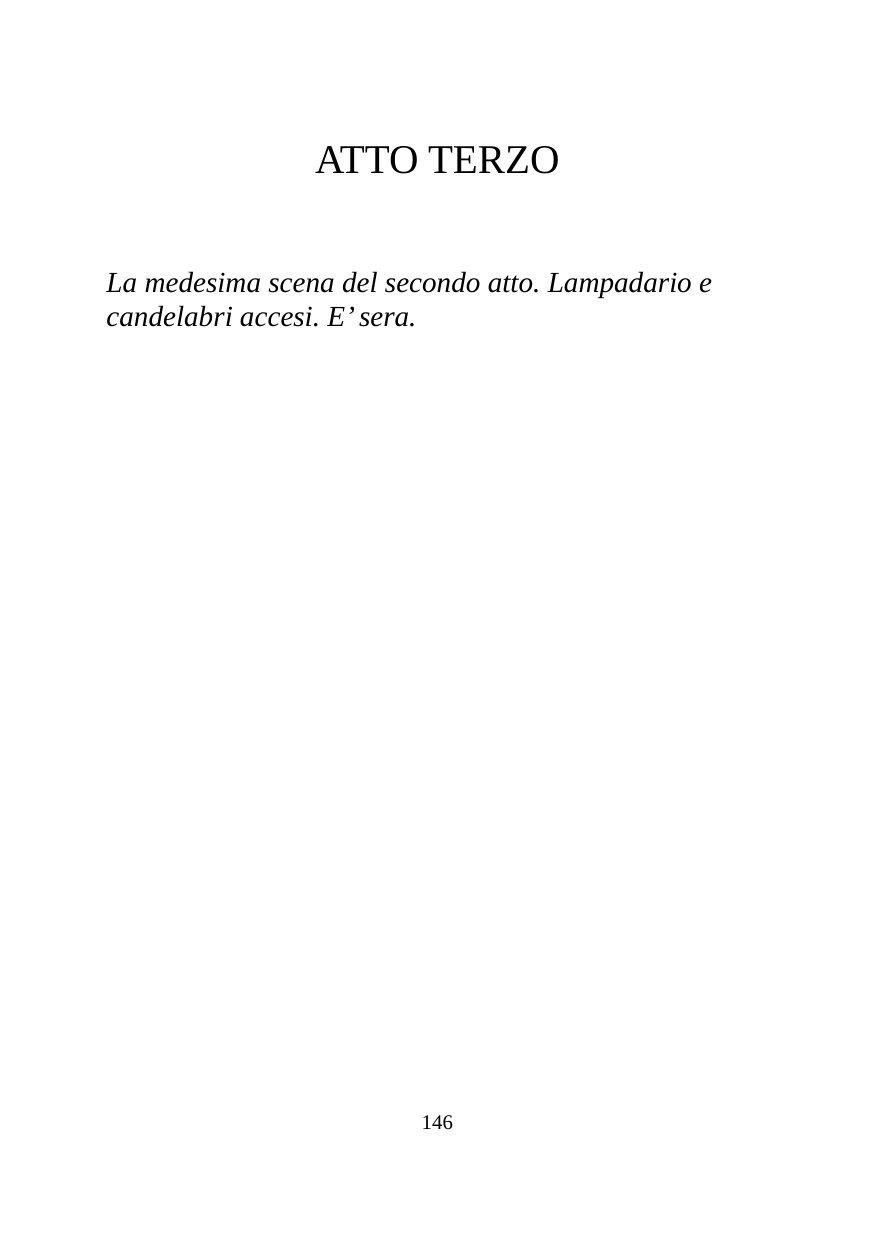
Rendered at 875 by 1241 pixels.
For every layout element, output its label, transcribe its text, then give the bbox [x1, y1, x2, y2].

subtitle ATTO TERZO [106, 136, 768, 183]
text La medesima scena del secondo atto. Lampadario e candelabri accesi. E’ sera. [106, 265, 768, 332]
